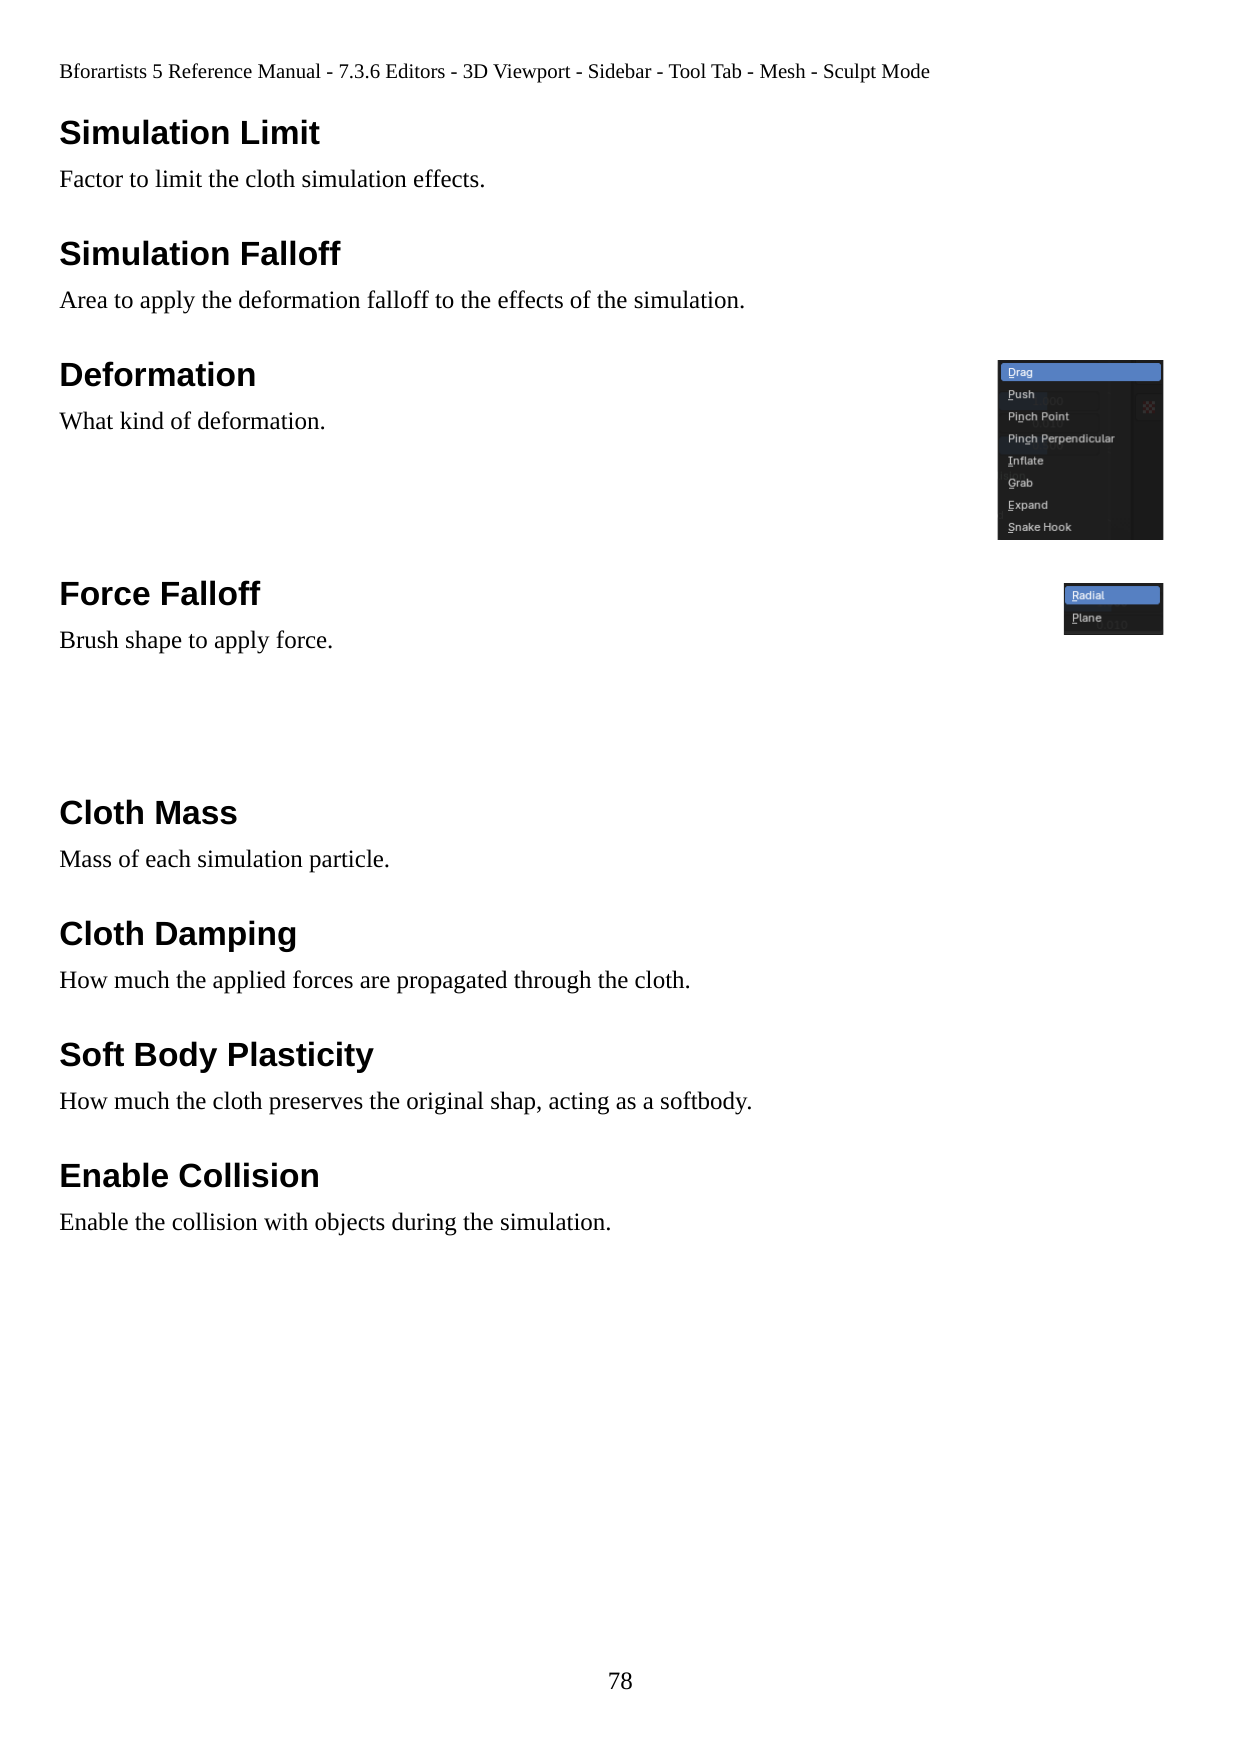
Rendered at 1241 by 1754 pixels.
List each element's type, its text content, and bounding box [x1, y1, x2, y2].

subtitle Simulation Falloff [59, 234, 1181, 272]
subtitle Enable Collision [59, 1156, 1181, 1195]
subtitle Cloth Mass [59, 793, 1181, 832]
text Enable the collision with objects during the simulation. [59, 1207, 1181, 1236]
text Area to apply the deformation falloff to the effects of the simulation. [59, 285, 1181, 313]
subtitle Soft Body Plasticity [59, 1035, 1181, 1074]
text Factor to limit the cloth simulation effects. [59, 164, 1181, 192]
subtitle Force Falloff [59, 574, 1181, 612]
text How much the applied forces are propagated through the cloth. [59, 965, 1181, 994]
text How much the cloth preserves the original shap, acting as a softbody. [59, 1086, 1181, 1115]
subtitle Cloth Damping [59, 914, 1181, 953]
subtitle Simulation Limit [59, 113, 1181, 151]
picture [1063, 583, 1164, 635]
subtitle Deformation [59, 355, 1181, 393]
text Mass of each simulation particle. [59, 844, 1181, 873]
text What kind of deformation. [59, 406, 997, 434]
text Brush shape to apply force. [59, 625, 1181, 654]
picture [997, 360, 1164, 540]
